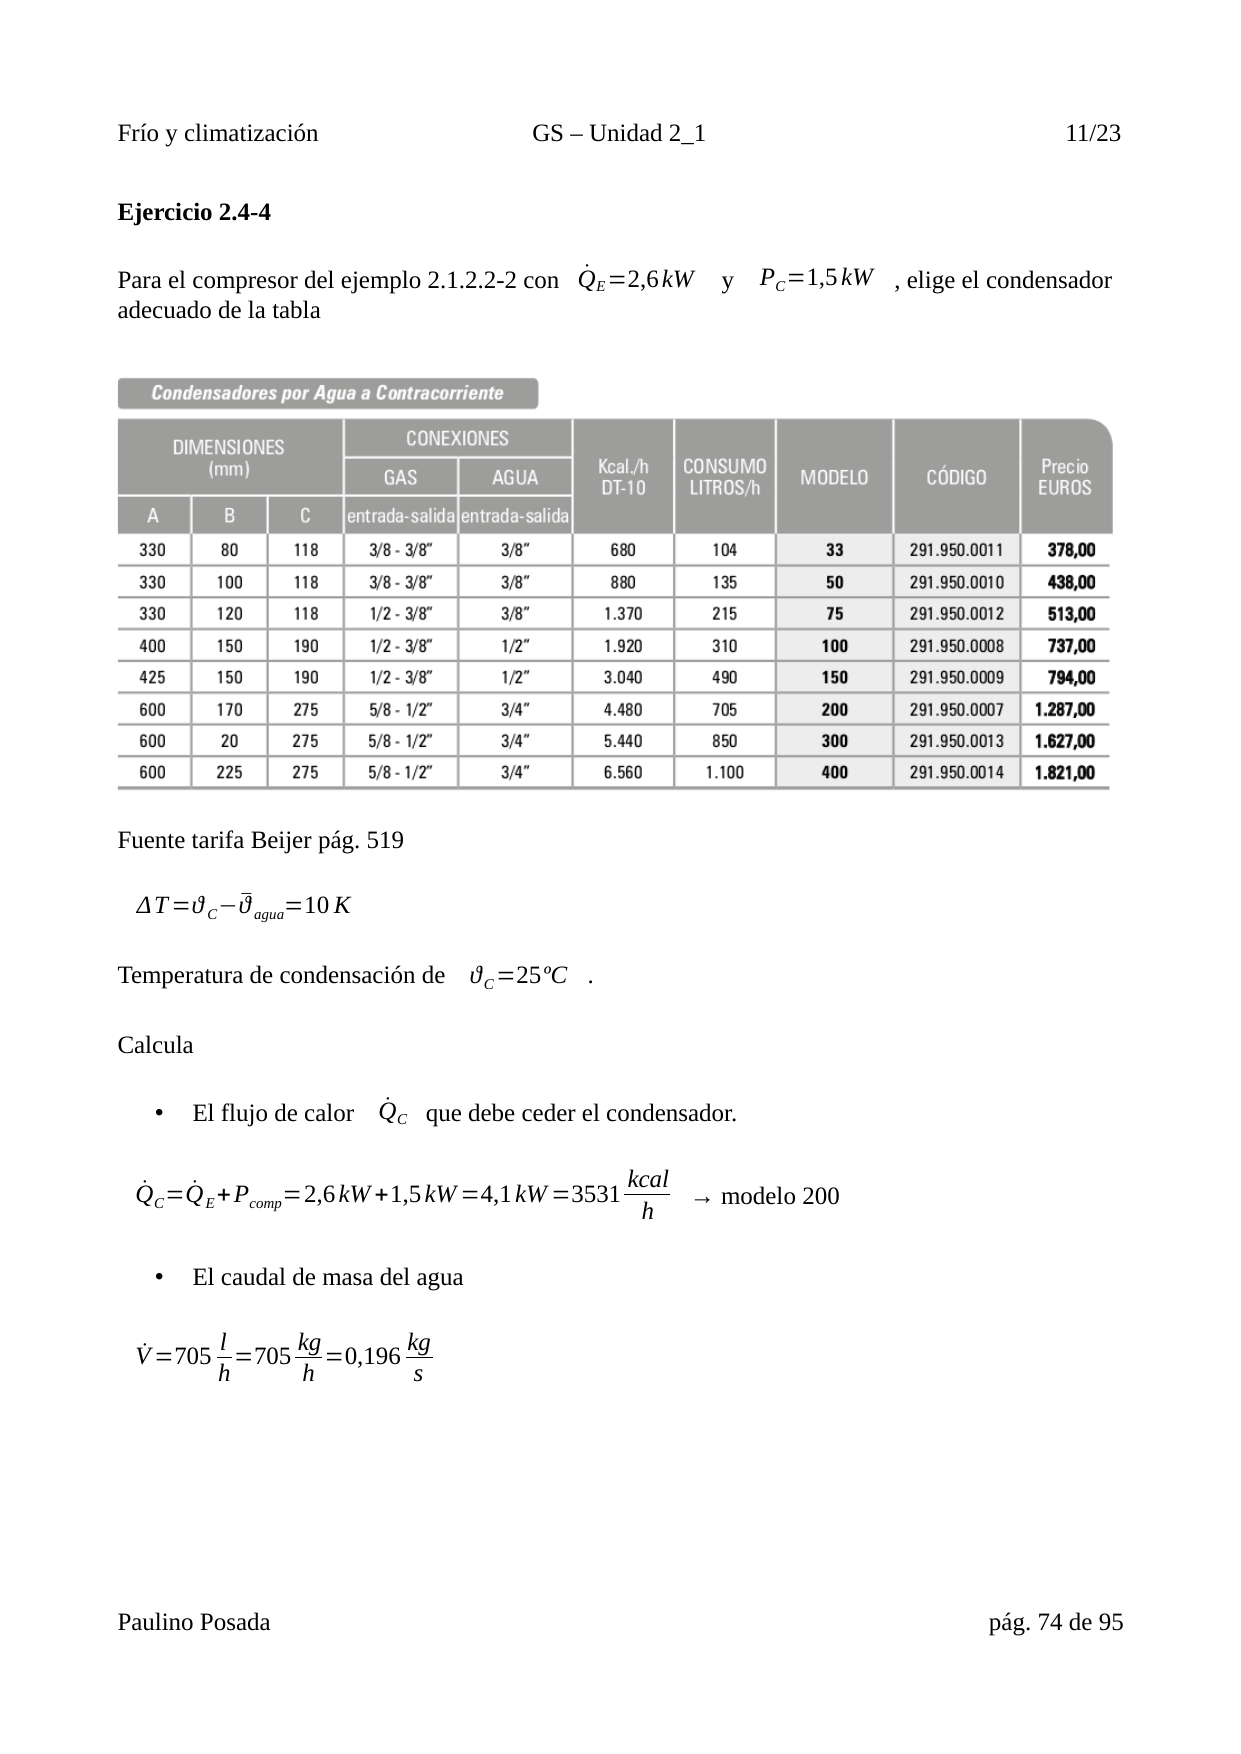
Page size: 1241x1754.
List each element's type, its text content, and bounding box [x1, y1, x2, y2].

text Fuente tarifa Beijer pág. 519 [117, 825, 1123, 854]
list El flujo de calor que debe ceder el condensador. [155, 1097, 1123, 1128]
text Ejercicio 2.4-4 [117, 197, 1123, 226]
text Para el compresor del ejemplo 2.1.2.2-2 con y , elige el condensador adecuado de la tabla [117, 263, 1123, 324]
text Temperatura de condensación de . [117, 960, 1123, 993]
text → modelo 200 [117, 1166, 1123, 1225]
text Calcula [117, 1030, 1123, 1059]
picture [117, 376, 1123, 794]
list El caudal de masa del agua [155, 1262, 1123, 1291]
